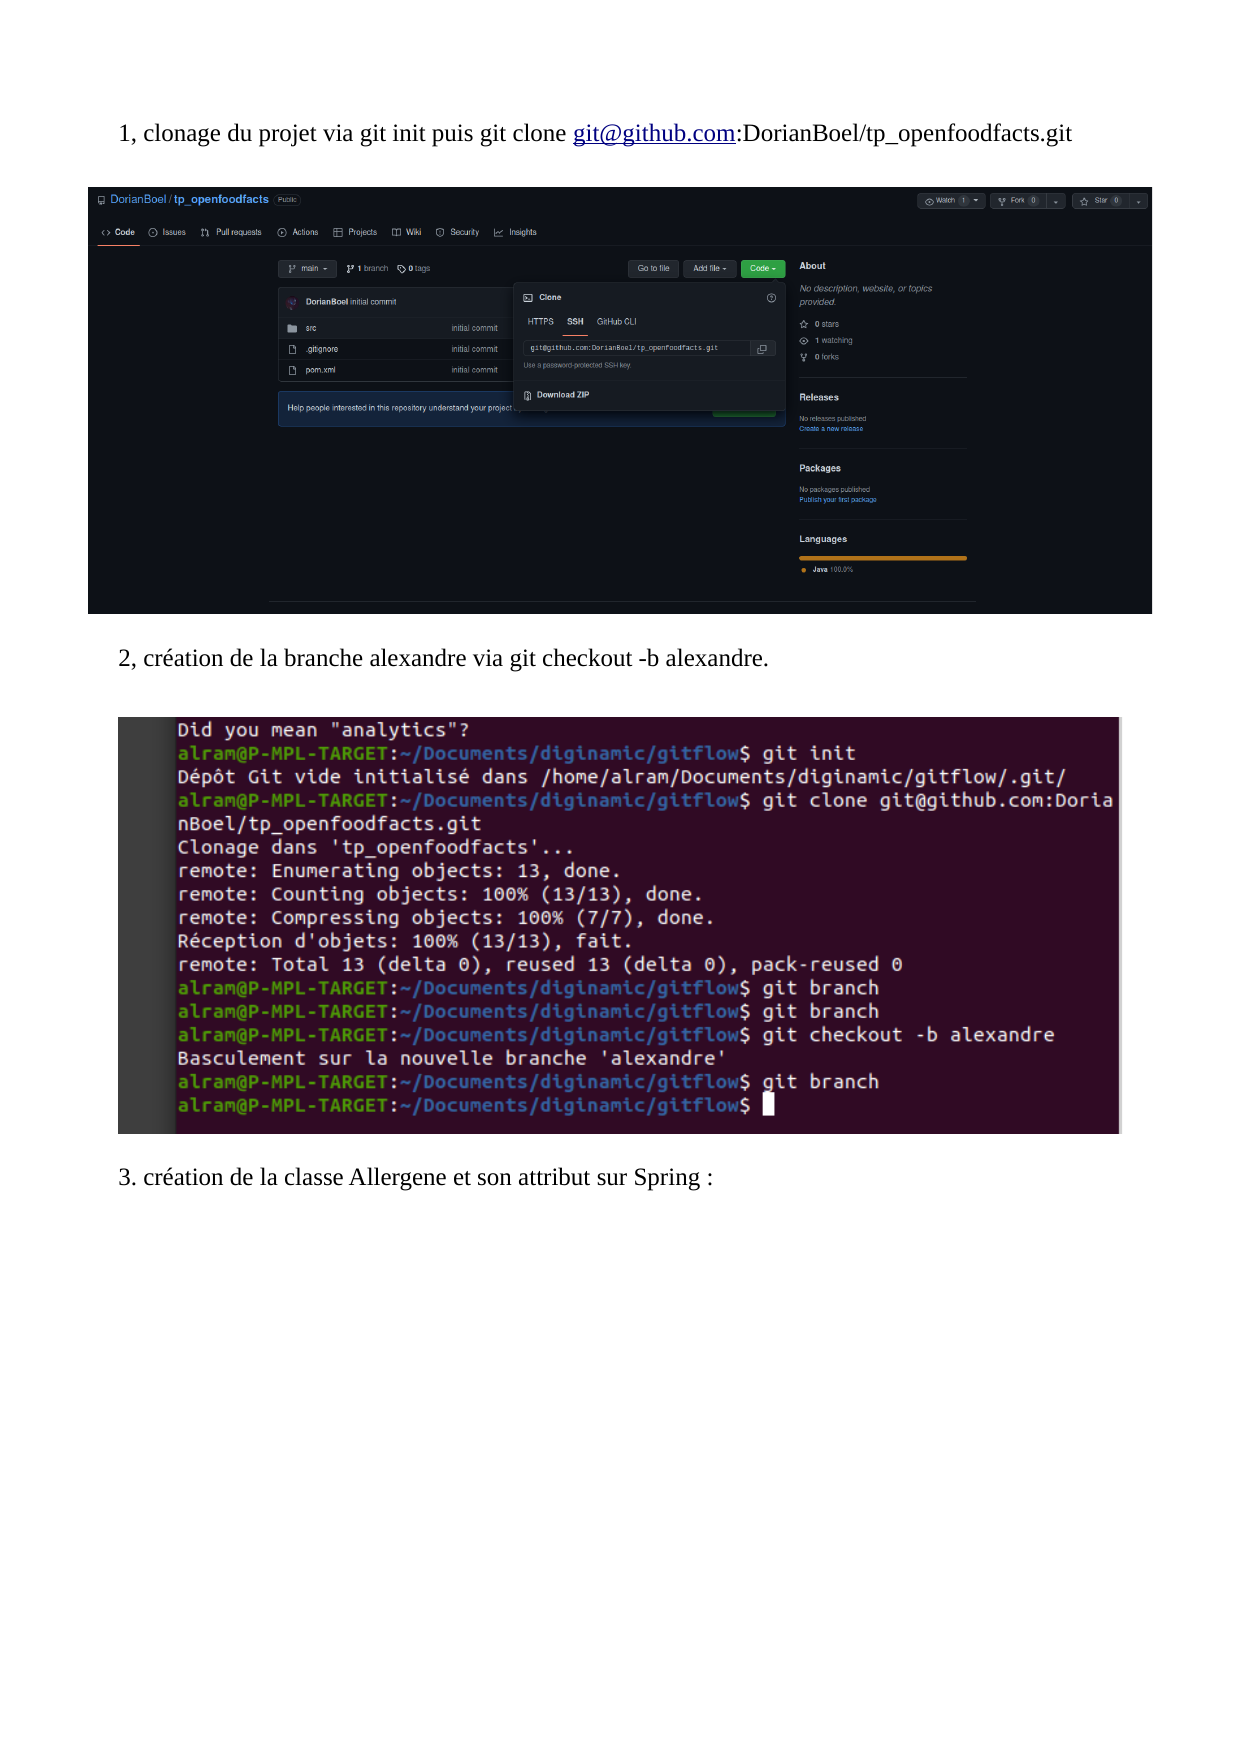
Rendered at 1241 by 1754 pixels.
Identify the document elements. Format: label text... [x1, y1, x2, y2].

picture [118, 717, 1123, 1134]
text 1, clonage du projet via git init puis git clone git@github.com:DorianBoel/tp_openfoodfacts.git [118, 118, 1122, 147]
picture [88, 187, 1153, 614]
text 3. création de la classe Allergene et son attribut sur Spring : [118, 1162, 1122, 1191]
text 2, création de la branche alexandre via git checkout -b alexandre. [118, 643, 1122, 671]
